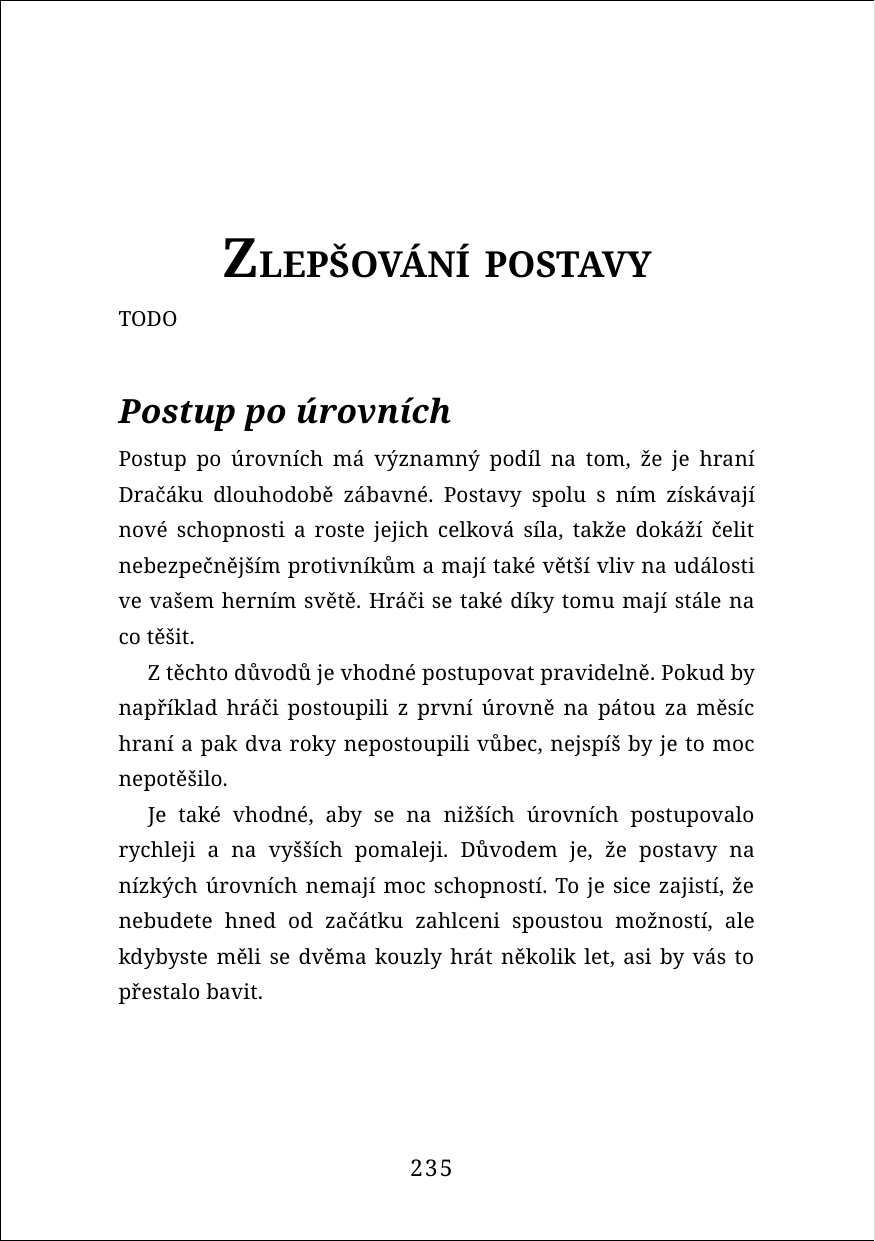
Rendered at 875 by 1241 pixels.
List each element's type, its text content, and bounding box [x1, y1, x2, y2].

subtitle Postup po úrovních [118, 387, 756, 433]
subtitle Zlepšování postavy [118, 219, 756, 293]
text Postup po úrovních má významný podíl na tom, že je hraní Dračáku dlouhodobě zábavné. Postavy spolu s ním získávají nové schopnosti a roste jejich celková síla, takže dokáží čelit nebezpečnějším protivníkům a mají také větší vliv na události ve vašem herním světě. Hráči se také díky tomu mají stále na co těšit. Z těchto důvodů je vhodné postupovat pravidelně. Pokud by například hráči postoupili z první úrovně na pátou za měsíc hraní a pak dva roky nepostoupili vůbec, nejspíš by je to moc nepotěšilo. Je také vhodné, aby se na nižších úrovních postupovalo rychleji a na vyšších pomaleji. Důvodem je, že postavy na nízkých úrovních nemají moc schopností. To je sice zajistí, že nebudete hned od začátku zahlceni spoustou možností, ale kdybyste měli se dvěma kouzly hrát několik let, asi by vás to přestalo bavit. [118, 444, 756, 1006]
text TODO [118, 304, 756, 333]
